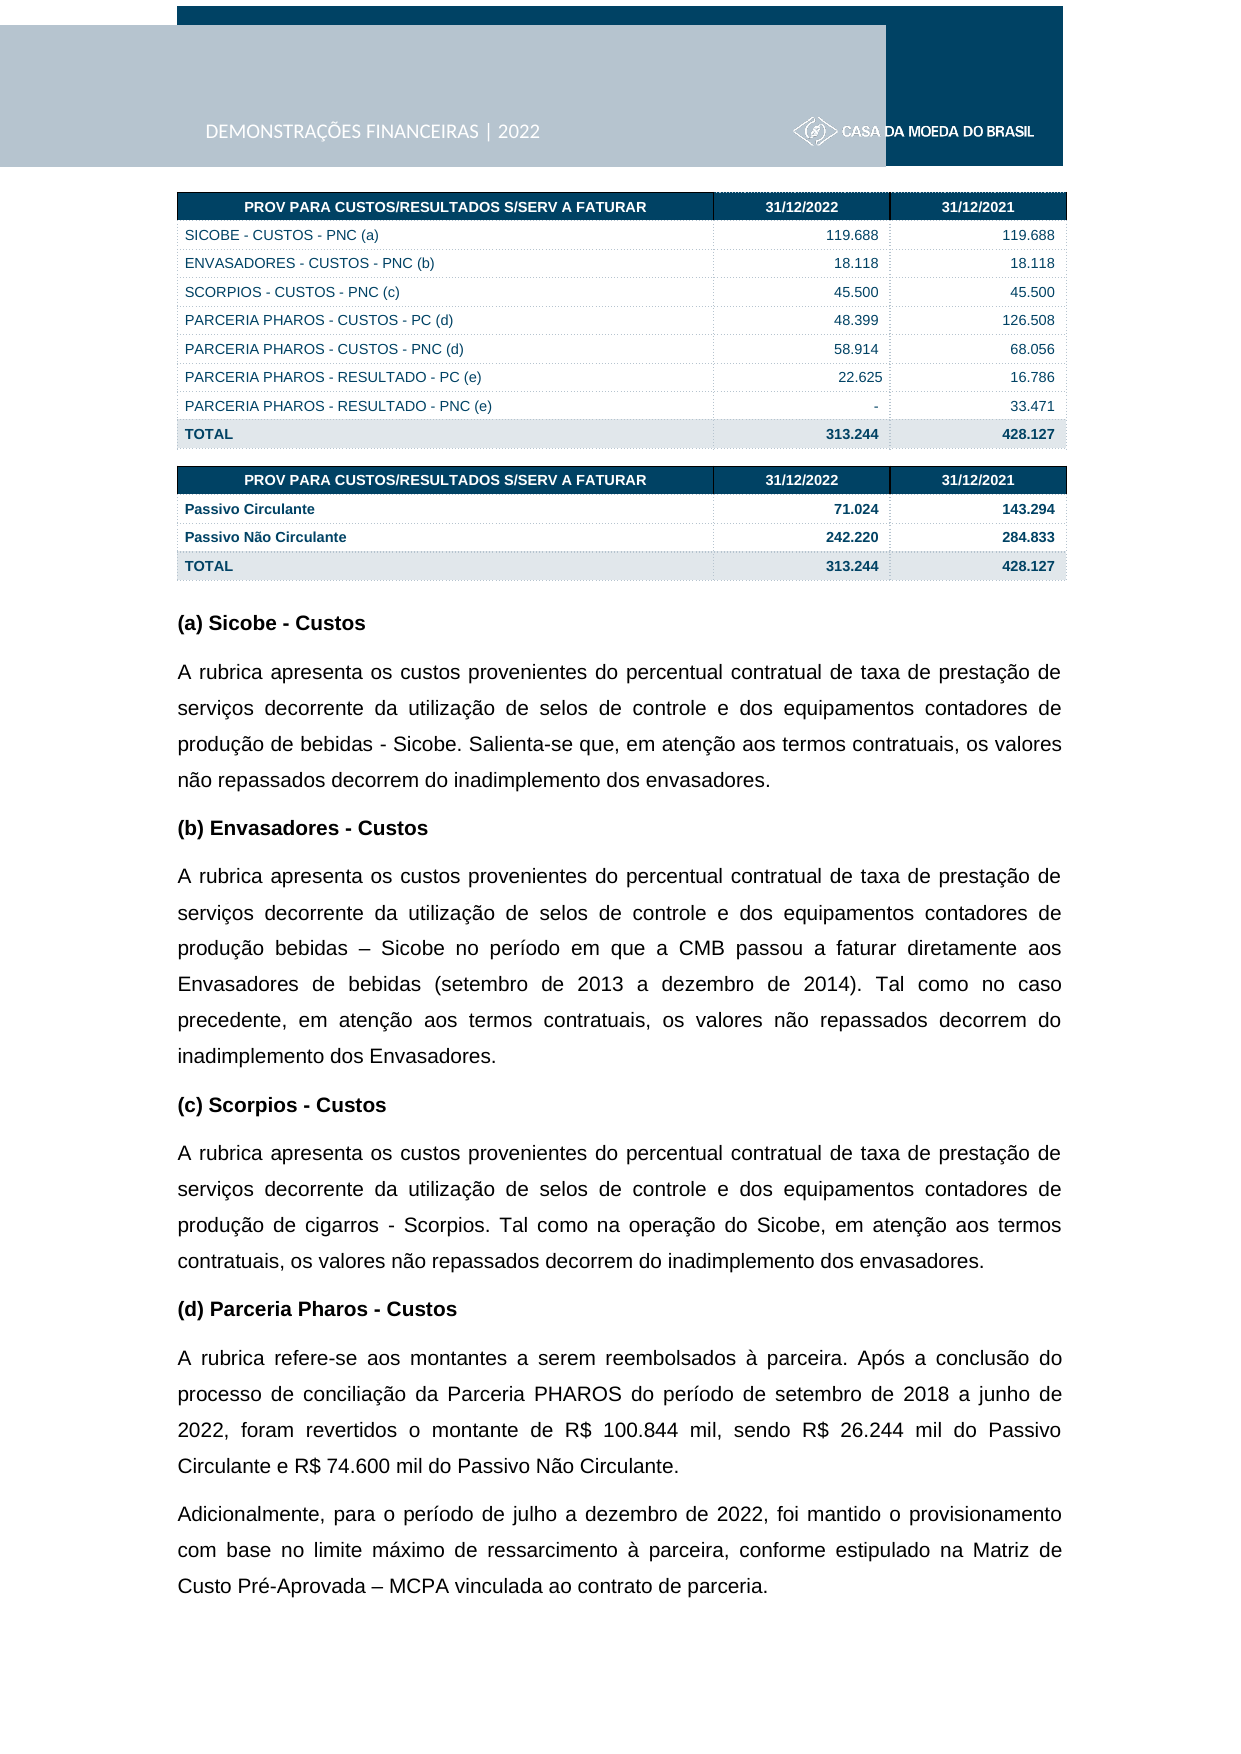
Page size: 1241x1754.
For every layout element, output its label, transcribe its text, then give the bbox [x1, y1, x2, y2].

table_cell Passivo Circulante [177, 494, 714, 523]
table_cell 31/12/2022 [714, 192, 889, 220]
table_cell 71.024 [714, 494, 890, 523]
table_cell [714, 448, 890, 466]
table_cell 16.786 [890, 363, 1066, 391]
table_cell PARCERIA PHAROS - CUSTOS - PC (d) [177, 306, 714, 334]
text A rubrica apresenta os custos provenientes do percentual contratual de taxa de prestação de serviços decorrente da utilização de selos de controle e dos equipamentos contadores de produção bebidas – Sicobe no período em que a CMB passou a faturar diretamente aos Envasadores de bebidas (setembro de 2013 a dezembro de 2014). Tal como no caso precedente, em atenção aos termos contratuais, os valores não repassados decorrem do inadimplemento dos Envasadores. [177, 864, 1063, 1068]
table_cell 119.688 [890, 220, 1066, 249]
text A rubrica apresenta os custos provenientes do percentual contratual de taxa de prestação de serviços decorrente da utilização de selos de controle e dos equipamentos contadores de produção de bebidas - Sicobe. Salienta-se que, em atenção aos termos contratuais, os valores não repassados decorrem do inadimplemento dos envasadores. [177, 660, 1063, 791]
table_cell [177, 448, 714, 466]
text (c) Scorpios - Custos [177, 1092, 1063, 1116]
table_cell 58.914 [714, 334, 890, 362]
text (b) Envasadores - Custos [177, 816, 1063, 840]
text (d) Parceria Pharos - Custos [177, 1297, 1063, 1321]
table_cell 313.244 [714, 551, 890, 580]
table_cell 143.294 [890, 494, 1066, 523]
table_cell PARCERIA PHAROS - RESULTADO - PNC (e) [177, 391, 714, 419]
table_cell - [714, 391, 890, 419]
table_cell 18.118 [714, 249, 890, 277]
table_cell PROV PARA CUSTOS/RESULTADOS S/SERV A FATURAR [178, 193, 713, 220]
table_cell PARCERIA PHAROS - RESULTADO - PC (e) [177, 363, 714, 391]
table_cell 68.056 [890, 334, 1066, 362]
table_cell TOTAL [177, 551, 714, 580]
table_cell 45.500 [890, 277, 1066, 306]
table_cell TOTAL [177, 419, 714, 448]
text A rubrica apresenta os custos provenientes do percentual contratual de taxa de prestação de serviços decorrente da utilização de selos de controle e dos equipamentos contadores de produção de cigarros - Scorpios. Tal como na operação do Sicobe, em atenção aos termos contratuais, os valores não repassados decorrem do inadimplemento dos envasadores. [177, 1141, 1063, 1273]
table_cell 126.508 [890, 306, 1066, 334]
text Adicionalmente, para o período de julho a dezembro de 2022, foi mantido o provisionamento com base no limite máximo de ressarcimento à parceira, conforme estipulado na Matriz de Custo Pré-Aprovada – MCPA vinculada ao contrato de parceria. [177, 1502, 1063, 1598]
table_cell 31/12/2021 [891, 192, 1066, 220]
table_cell 48.399 [714, 306, 890, 334]
table_cell 45.500 [714, 277, 890, 306]
text (a) Sicobe - Custos [177, 611, 1063, 635]
table_cell ENVASADORES - CUSTOS - PNC (b) [177, 249, 714, 277]
table_cell [890, 448, 1066, 466]
text A rubrica refere-se aos montantes a serem reembolsados à parceira. Após a conclusão do processo de conciliação da Parceria PHAROS do período de setembro de 2018 a junho de 2022, foram revertidos o montante de R$ 100.844 mil, sendo R$ 26.244 mil do Passivo Circulante e R$ 74.600 mil do Passivo Não Circulante. [177, 1346, 1063, 1477]
table_cell SCORPIOS - CUSTOS - PNC (c) [177, 277, 714, 306]
table_cell PARCERIA PHAROS - CUSTOS - PNC (d) [177, 334, 714, 362]
table_cell 428.127 [890, 419, 1066, 448]
table_cell PROV PARA CUSTOS/RESULTADOS S/SERV A FATURAR [178, 467, 713, 494]
table_cell 31/12/2022 [714, 467, 889, 494]
table_cell 284.833 [890, 523, 1066, 551]
table_cell 31/12/2021 [891, 467, 1066, 494]
table_cell 313.244 [714, 419, 890, 448]
table_cell Passivo Não Circulante [177, 523, 714, 551]
table_cell 242.220 [714, 523, 890, 551]
table_cell 33.471 [890, 391, 1066, 419]
table_cell 428.127 [890, 551, 1066, 580]
table_cell SICOBE - CUSTOS - PNC (a) [177, 220, 714, 249]
table_cell 119.688 [714, 220, 890, 249]
table_cell 22.625 [714, 363, 890, 391]
table_cell 18.118 [890, 249, 1066, 277]
